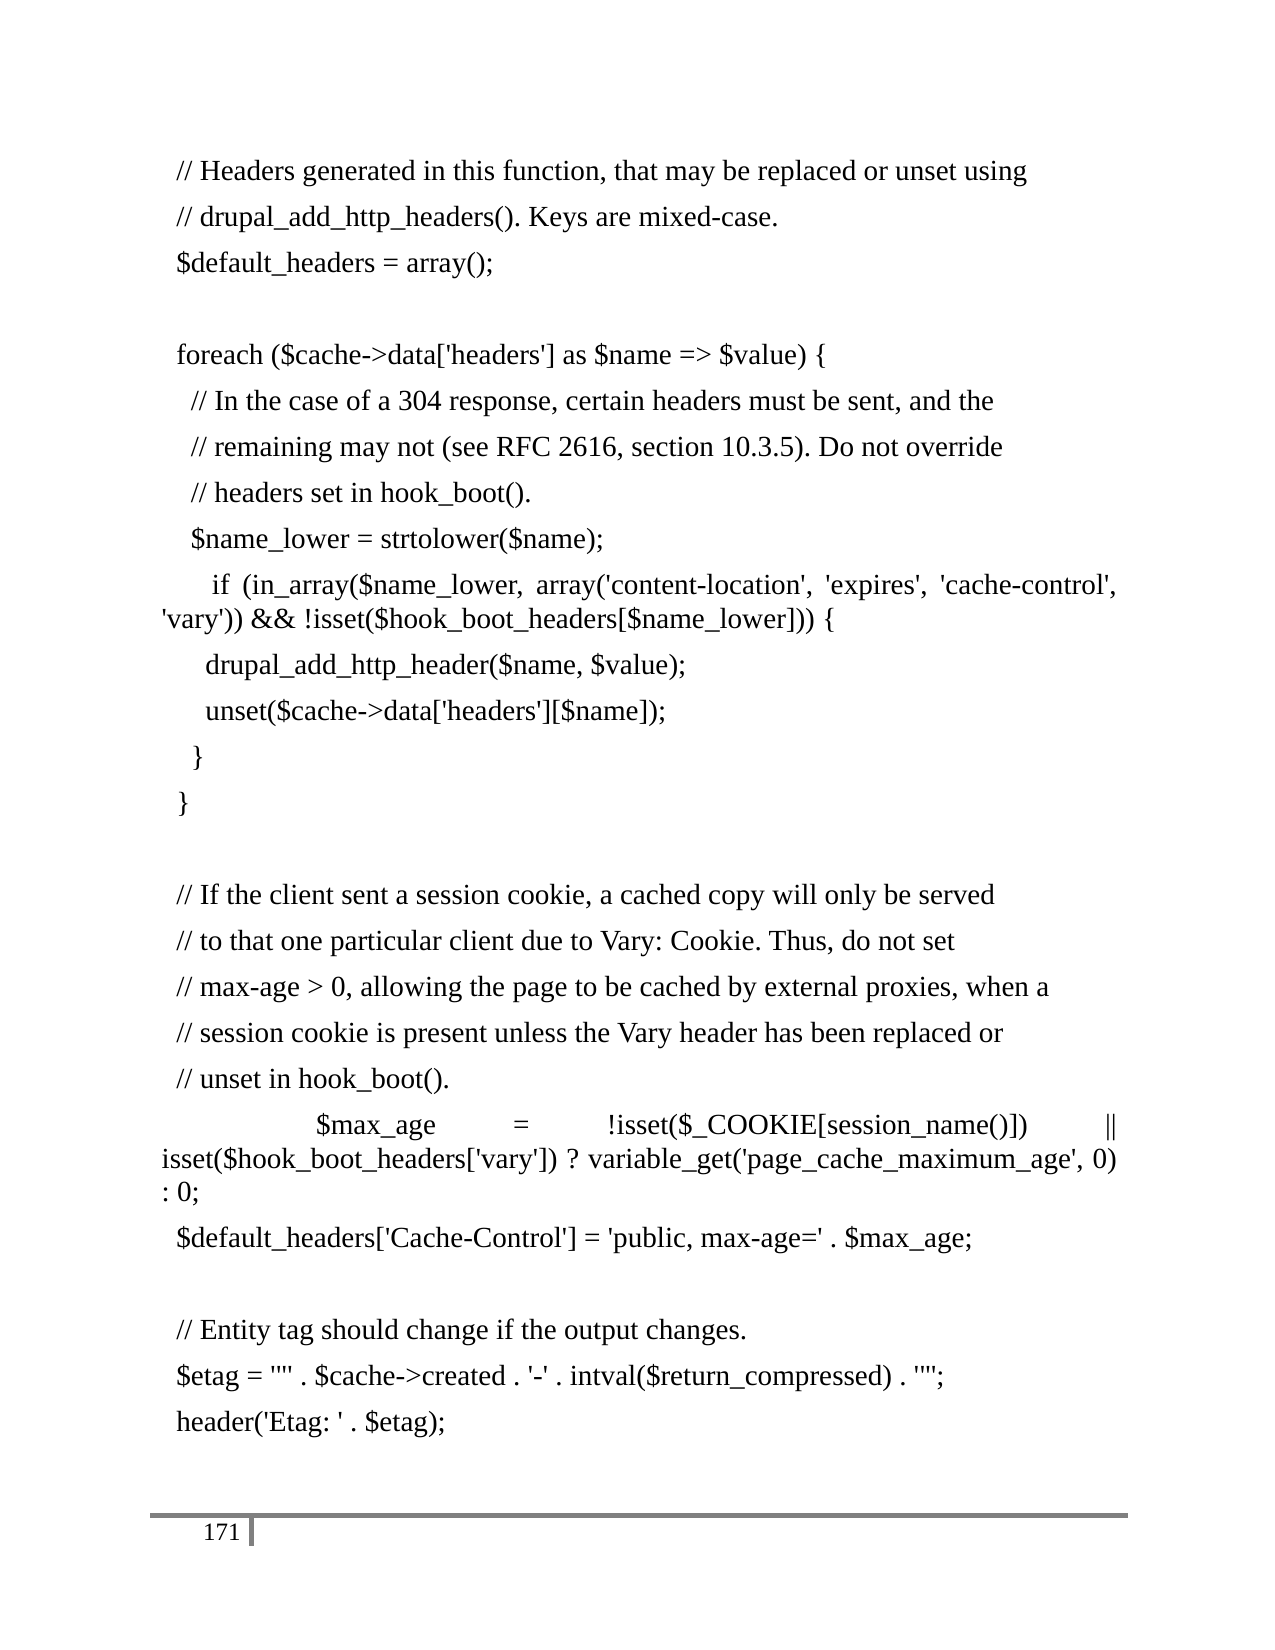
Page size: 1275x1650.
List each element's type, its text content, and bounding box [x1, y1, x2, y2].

text // headers set in hook_boot(). [161, 475, 1117, 509]
text $name_lower = strtolower($name); [161, 521, 1117, 555]
text // drupal_add_http_headers(). Keys are mixed-case. [161, 199, 1117, 232]
text drupal_add_http_header($name, $value); [161, 647, 1117, 680]
text // Headers generated in this function, that may be replaced or unset using [161, 153, 1117, 186]
text // max-age > 0, allowing the page to be cached by external proxies, when a [161, 969, 1117, 1003]
text unset($cache->data['headers'][$name]); [161, 693, 1117, 726]
text // session cookie is present unless the Vary header has been replaced or [161, 1015, 1117, 1049]
text // to that one particular client due to Vary: Cookie. Thus, do not set [161, 923, 1117, 957]
text foreach ($cache->data['headers'] as $name => $value) { [161, 337, 1117, 371]
text // If the client sent a session cookie, a cached copy will only be served [161, 877, 1117, 911]
text // In the case of a 304 response, certain headers must be sent, and the [161, 383, 1117, 417]
text header('Etag: ' . $etag); [161, 1404, 1117, 1438]
text // unset in hook_boot(). [161, 1061, 1117, 1095]
text $default_headers['Cache-Control'] = 'public, max-age=' . $max_age; [161, 1220, 1117, 1254]
text // Entity tag should change if the output changes. [161, 1312, 1117, 1346]
text // remaining may not (see RFC 2616, section 10.3.5). Do not override [161, 429, 1117, 463]
text if (in_array($name_lower, array('content-location', 'expires', 'cache-control', 'vary')) && !isset($hook_boot_headers[$name_lower])) { [161, 567, 1117, 634]
text } [161, 739, 1117, 772]
text } [161, 785, 1117, 818]
text $etag = '"' . $cache->created . '-' . intval($return_compressed) . '"'; [161, 1358, 1117, 1392]
text $default_headers = array(); [161, 245, 1117, 278]
text $max_age = !isset($_COOKIE[session_name()]) || isset($hook_boot_headers['vary']) ? variable_get('page_cache_maximum_age', 0) : 0; [161, 1107, 1117, 1208]
